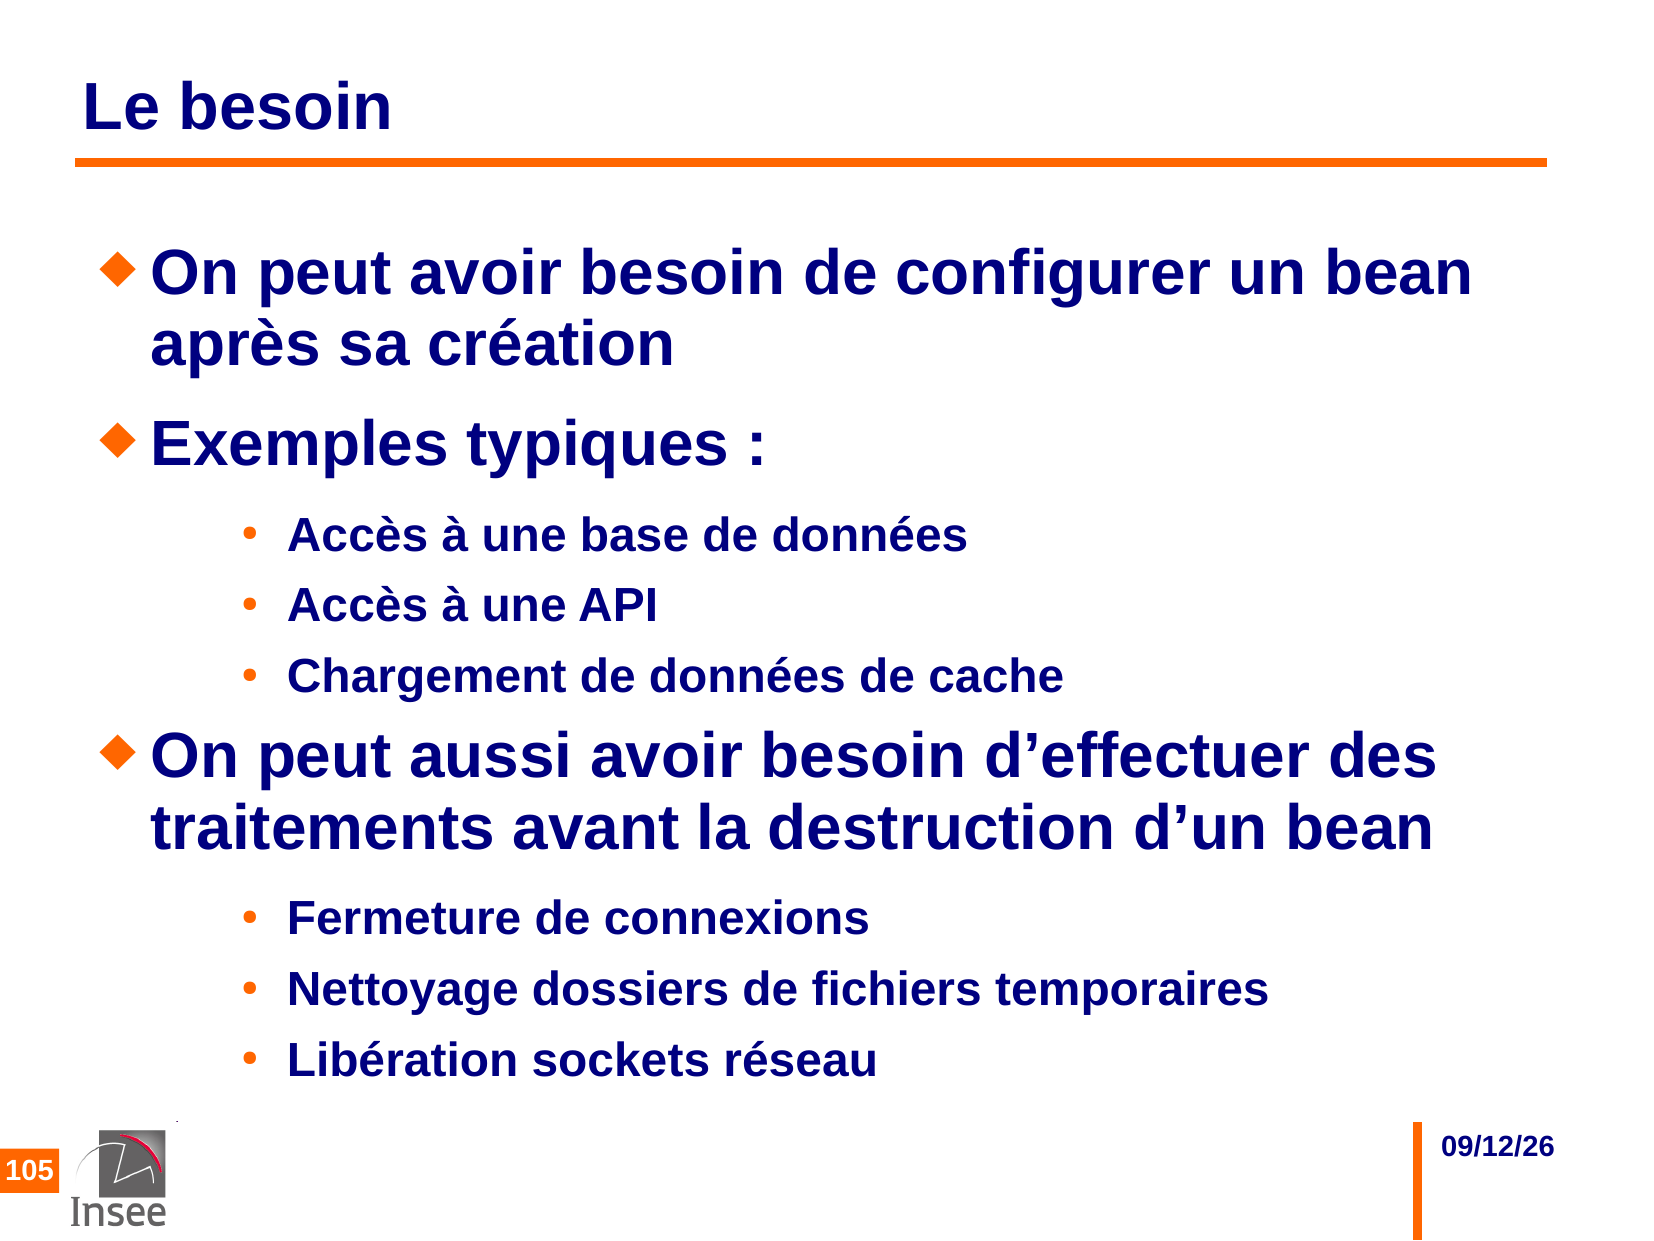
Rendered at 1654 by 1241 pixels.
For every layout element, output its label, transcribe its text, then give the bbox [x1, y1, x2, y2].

title Le besoin [82, 49, 1619, 163]
list On peut avoir besoin de configurer un bean après sa création Exemples typiques : Accès à une base de données Accès à une API Chargement de données de cache On peut aussi avoir besoin d’effectuer des traitements avant la destruction d’un bean Fermeture de connexions Nettoyage dossiers de fichiers temporaires Libération sockets réseau [82, 236, 1548, 1087]
picture [62, 1121, 178, 1241]
